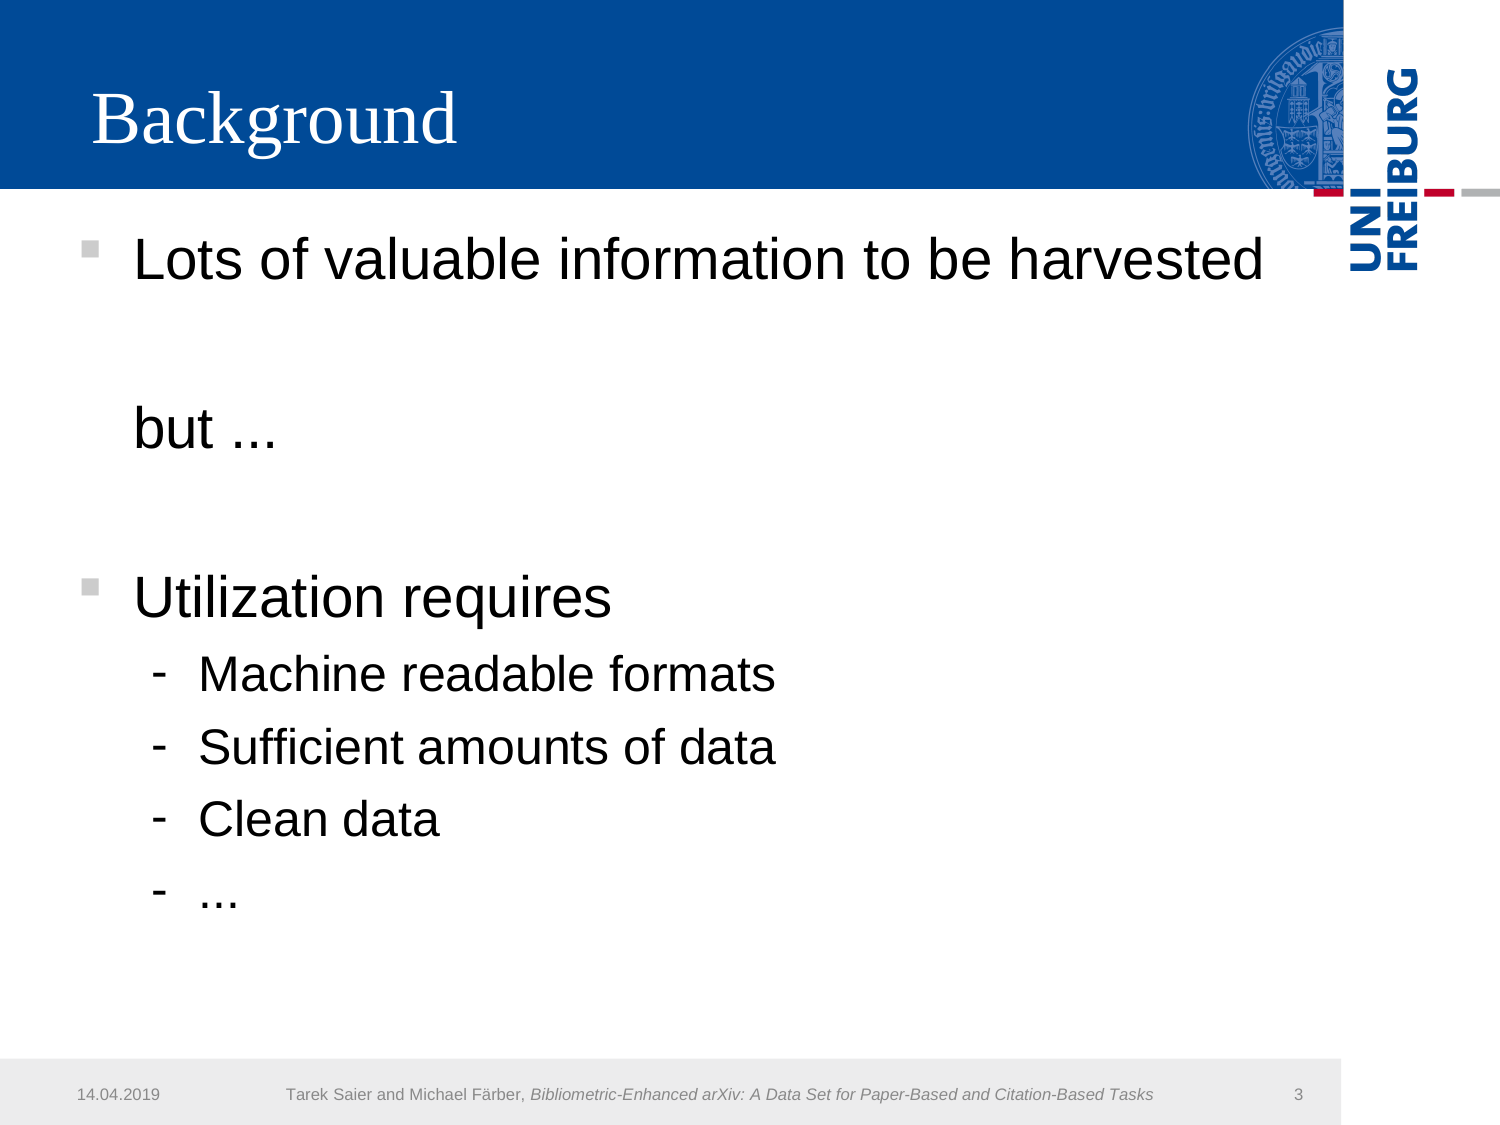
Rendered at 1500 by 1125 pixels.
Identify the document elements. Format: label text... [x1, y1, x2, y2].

list Lots of valuable information to be harvested but ... Utilization requires Machine readable formats Sufficient amounts of data Clean data ... [76, 221, 1341, 1009]
picture [0, 0, 1500, 271]
title Background [76, 49, 1235, 178]
